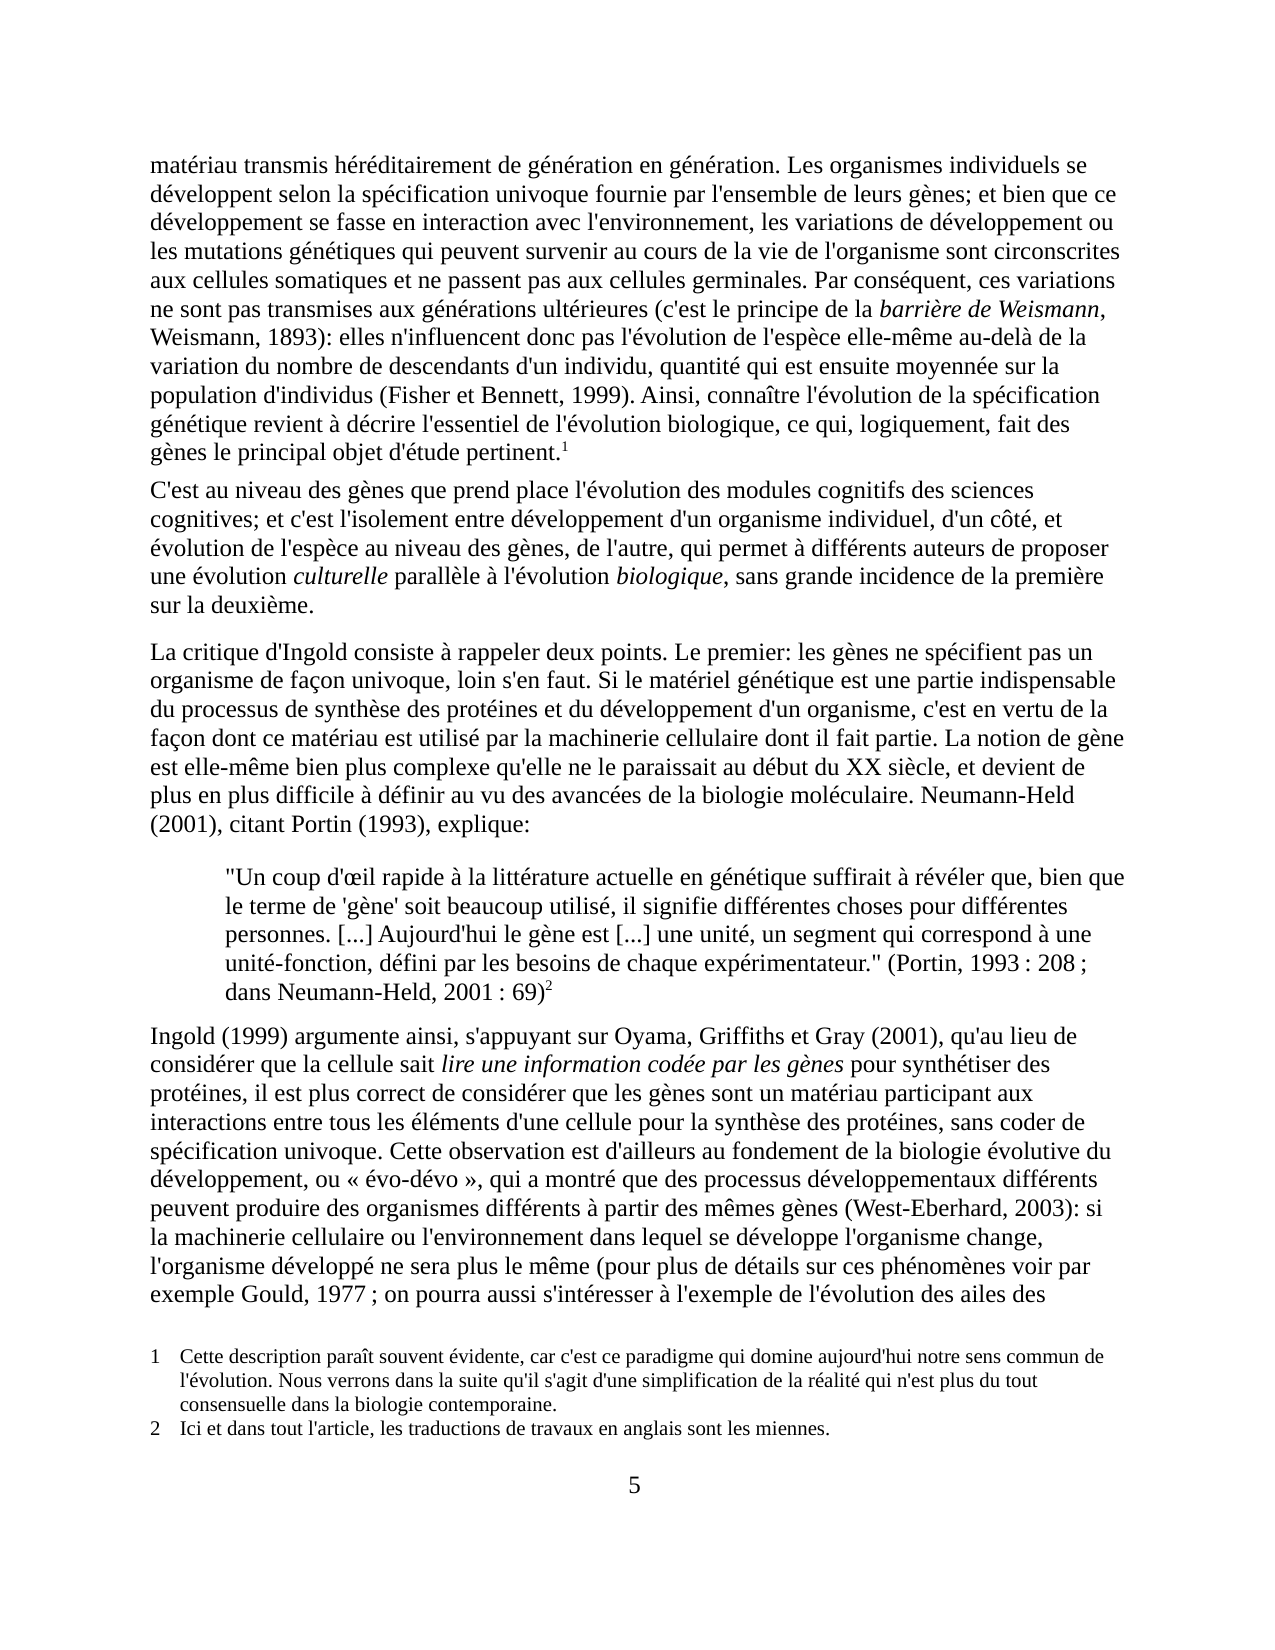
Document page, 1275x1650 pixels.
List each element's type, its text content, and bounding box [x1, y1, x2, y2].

text "Un coup d'œil rapide à la littérature actuelle en génétique suffirait à révéler que, bien que le terme de 'gène' soit beaucoup utilisé, il signifie différentes choses pour différentes personnes. [...] Aujourd'hui le gène est [...] une unité, un segment qui correspond à une unité-fonction, défini par les besoins de chaque expérimentateur." (Portin, 1993 : 208 ; dans Neumann-Held, 2001 : 69) [225, 862, 1125, 1006]
text La critique d'Ingold consiste à rappeler deux points. Le premier: les gènes ne spécifient pas un organisme de façon univoque, loin s'en faut. Si le matériel génétique est une partie indispensable du processus de synthèse des protéines et du développement d'un organisme, c'est en vertu de la façon dont ce matériau est utilisé par la machinerie cellulaire dont il fait partie. La notion de gène est elle-même bien plus complexe qu'elle ne le paraissait au début du XX siècle, et devient de plus en plus difficile à définir au vu des avancées de la biologie moléculaire. Neumann-Held (2001), citant Portin (1993), explique: [150, 637, 1125, 838]
text Ici et dans tout l'article, les traductions de travaux en anglais sont les miennes. [150, 1416, 1125, 1440]
text Cette description paraît souvent évidente, car c'est ce paradigme qui domine aujourd'hui notre sens commun de l'évolution. Nous verrons dans la suite qu'il s'agit d'une simplification de la réalité qui n'est plus du tout consensuelle dans la biologie contemporaine. [150, 1344, 1125, 1416]
text matériau transmis héréditairement de génération en génération. Les organismes individuels se développent selon la spécification univoque fournie par l'ensemble de leurs gènes; et bien que ce développement se fasse en interaction avec l'environnement, les variations de développement ou les mutations génétiques qui peuvent survenir au cours de la vie de l'organisme sont circonscrites aux cellules somatiques et ne passent pas aux cellules germinales. Par conséquent, ces variations ne sont pas transmises aux générations ultérieures (c'est le principe de la barrière de Weismann, Weismann, 1893): elles n'influencent donc pas l'évolution de l'espèce elle-même au-delà de la variation du nombre de descendants d'un individu, quantité qui est ensuite moyennée sur la population d'individus (Fisher et Bennett, 1999). Ainsi, connaître l'évolution de la spécification génétique revient à décrire l'essentiel de l'évolution biologique, ce qui, logiquement, fait des gènes le principal objet d'étude pertinent. [150, 150, 1125, 466]
text Ingold (1999) argumente ainsi, s'appuyant sur Oyama, Griffiths et Gray (2001), qu'au lieu de considérer que la cellule sait lire une information codée par les gènes pour synthétiser des protéines, il est plus correct de considérer que les gènes sont un matériau participant aux interactions entre tous les éléments d'une cellule pour la synthèse des protéines, sans coder de spécification univoque. Cette observation est d'ailleurs au fondement de la biologie évolutive du développement, ou « évo-dévo », qui a montré que des processus développementaux différents peuvent produire des organismes différents à partir des mêmes gènes (West-Eberhard, 2003): si la machinerie cellulaire ou l'environnement dans lequel se développe l'organisme change, l'organisme développé ne sera plus le même (pour plus de détails sur ces phénomènes voir par exemple Gould, 1977 ; on pourra aussi s'intéresser à l'exemple de l'évolution des ailes des [150, 1021, 1125, 1308]
text C'est au niveau des gènes que prend place l'évolution des modules cognitifs des sciences cognitives; et c'est l'isolement entre développement d'un organisme individuel, d'un côté, et évolution de l'espèce au niveau des gènes, de l'autre, qui permet à différents auteurs de proposer une évolution culturelle parallèle à l'évolution biologique, sans grande incidence de la première sur la deuxième. [150, 475, 1125, 619]
